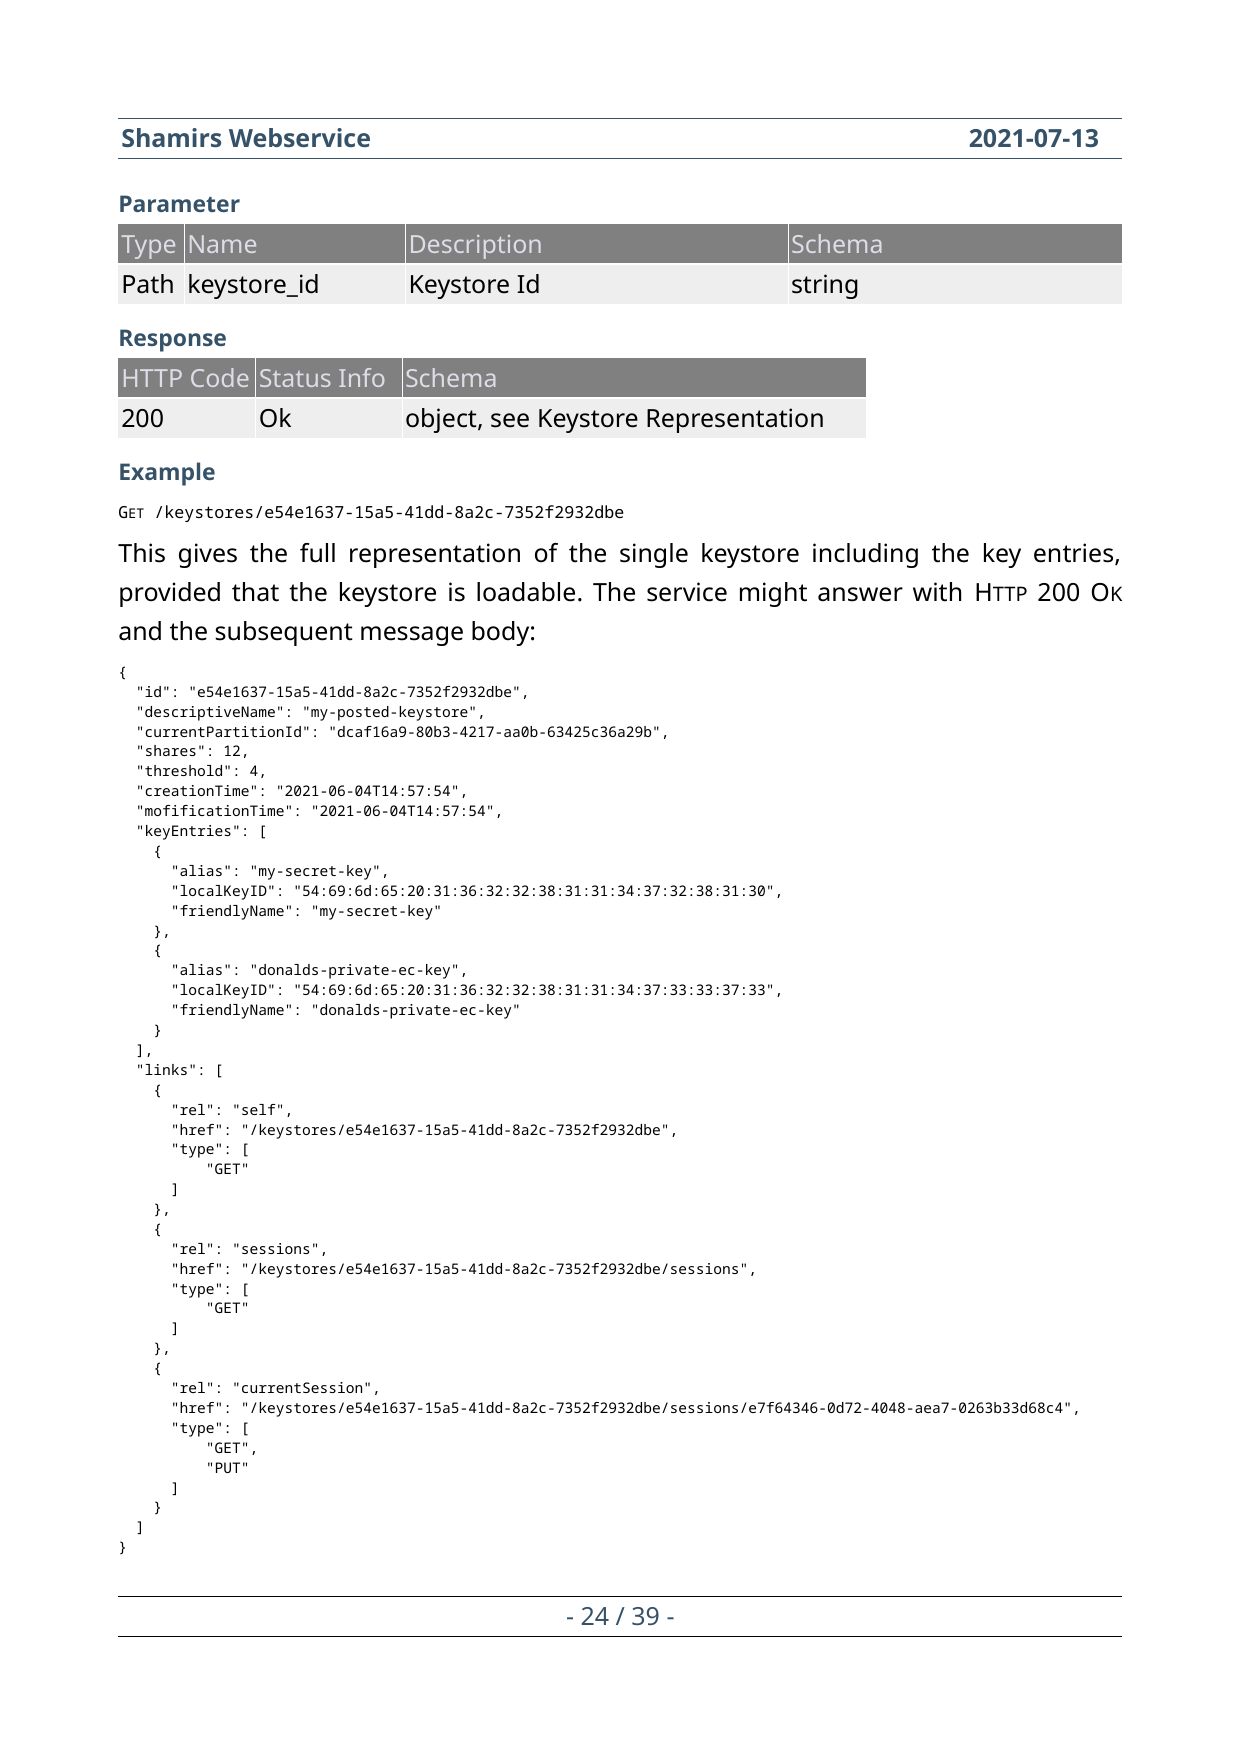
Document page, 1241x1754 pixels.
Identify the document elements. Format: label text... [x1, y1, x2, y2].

text "rel": "sessions", [118, 1239, 1122, 1258]
text "shares": 12, [118, 741, 1122, 761]
text { [118, 841, 1122, 861]
text This gives the full representation of the single keystore including the key entries, provided that the keystore is loadable. The service might answer with Http 200 Ok and the subsequent message body: [118, 535, 1122, 648]
text ] [118, 1517, 1122, 1537]
text "type": [ [118, 1418, 1122, 1438]
text } [118, 1020, 1122, 1040]
text } [118, 1497, 1122, 1517]
text "id": "e54e1637-15a5-41dd-8a2c-7352f2932dbe", [118, 682, 1122, 701]
text ] [118, 1477, 1122, 1497]
text Response [118, 322, 1122, 353]
text ] [118, 1179, 1122, 1199]
table_header Schema [403, 358, 866, 397]
text "mofificationTime": "2021-06-04T14:57:54", [118, 801, 1122, 821]
table_header Name [185, 224, 405, 263]
text "localKeyID": "54:69:6d:65:20:31:36:32:32:38:31:31:34:37:33:33:37:33", [118, 980, 1122, 1000]
text }, [118, 1338, 1122, 1358]
text "creationTime": "2021-06-04T14:57:54", [118, 781, 1122, 801]
text } [118, 1537, 1122, 1557]
text Example [118, 456, 1122, 487]
table_header Schema [789, 224, 1122, 263]
text { [118, 1079, 1122, 1099]
text "GET", [118, 1438, 1122, 1457]
text "descriptiveName": "my-posted-keystore", [118, 701, 1122, 721]
text "keyEntries": [ [118, 821, 1122, 841]
table_header Description [406, 224, 788, 263]
text ], [118, 1040, 1122, 1059]
table_cell object, see Keystore Representation [403, 399, 866, 438]
table_cell 200 [118, 399, 255, 438]
text "currentPartitionId": "dcaf16a9-80b3-4217-aa0b-63425c36a29b", [118, 721, 1122, 741]
table_cell Path [118, 265, 184, 304]
text "threshold": 4, [118, 761, 1122, 781]
text { [118, 940, 1122, 960]
text "type": [ [118, 1139, 1122, 1159]
text "localKeyID": "54:69:6d:65:20:31:36:32:32:38:31:31:34:37:32:38:31:30", [118, 881, 1122, 900]
text "rel": "self", [118, 1099, 1122, 1119]
text { [118, 662, 1122, 682]
table_header Type [118, 224, 184, 263]
text { [118, 1219, 1122, 1239]
text ] [118, 1318, 1122, 1338]
table_header Status Info [256, 358, 402, 397]
text "GET" [118, 1298, 1122, 1318]
text "href": "/keystores/e54e1637-15a5-41dd-8a2c-7352f2932dbe", [118, 1119, 1122, 1139]
table_cell keystore_id [185, 265, 405, 304]
text "alias": "my-secret-key", [118, 861, 1122, 881]
text "alias": "donalds-private-ec-key", [118, 960, 1122, 980]
text { [118, 1358, 1122, 1378]
text "GET" [118, 1159, 1122, 1179]
text "type": [ [118, 1278, 1122, 1298]
text Get /keystores/e54e1637-15a5-41dd-8a2c-7352f2932dbe [118, 500, 1122, 523]
table_cell Ok [256, 399, 402, 438]
text Parameter [118, 188, 1122, 219]
text }, [118, 920, 1122, 940]
text "rel": "currentSession", [118, 1378, 1122, 1398]
text }, [118, 1199, 1122, 1219]
table_header HTTP Code [118, 358, 255, 397]
text "PUT" [118, 1457, 1122, 1477]
text "links": [ [118, 1059, 1122, 1079]
table_cell string [789, 265, 1122, 304]
text "href": "/keystores/e54e1637-15a5-41dd-8a2c-7352f2932dbe/sessions/e7f64346-0d72-4048-aea7-0263b33d68c4", [118, 1398, 1122, 1418]
text "friendlyName": "donalds-private-ec-key" [118, 1000, 1122, 1020]
table_cell Keystore Id [406, 265, 788, 304]
text "href": "/keystores/e54e1637-15a5-41dd-8a2c-7352f2932dbe/sessions", [118, 1258, 1122, 1278]
text "friendlyName": "my-secret-key" [118, 900, 1122, 920]
